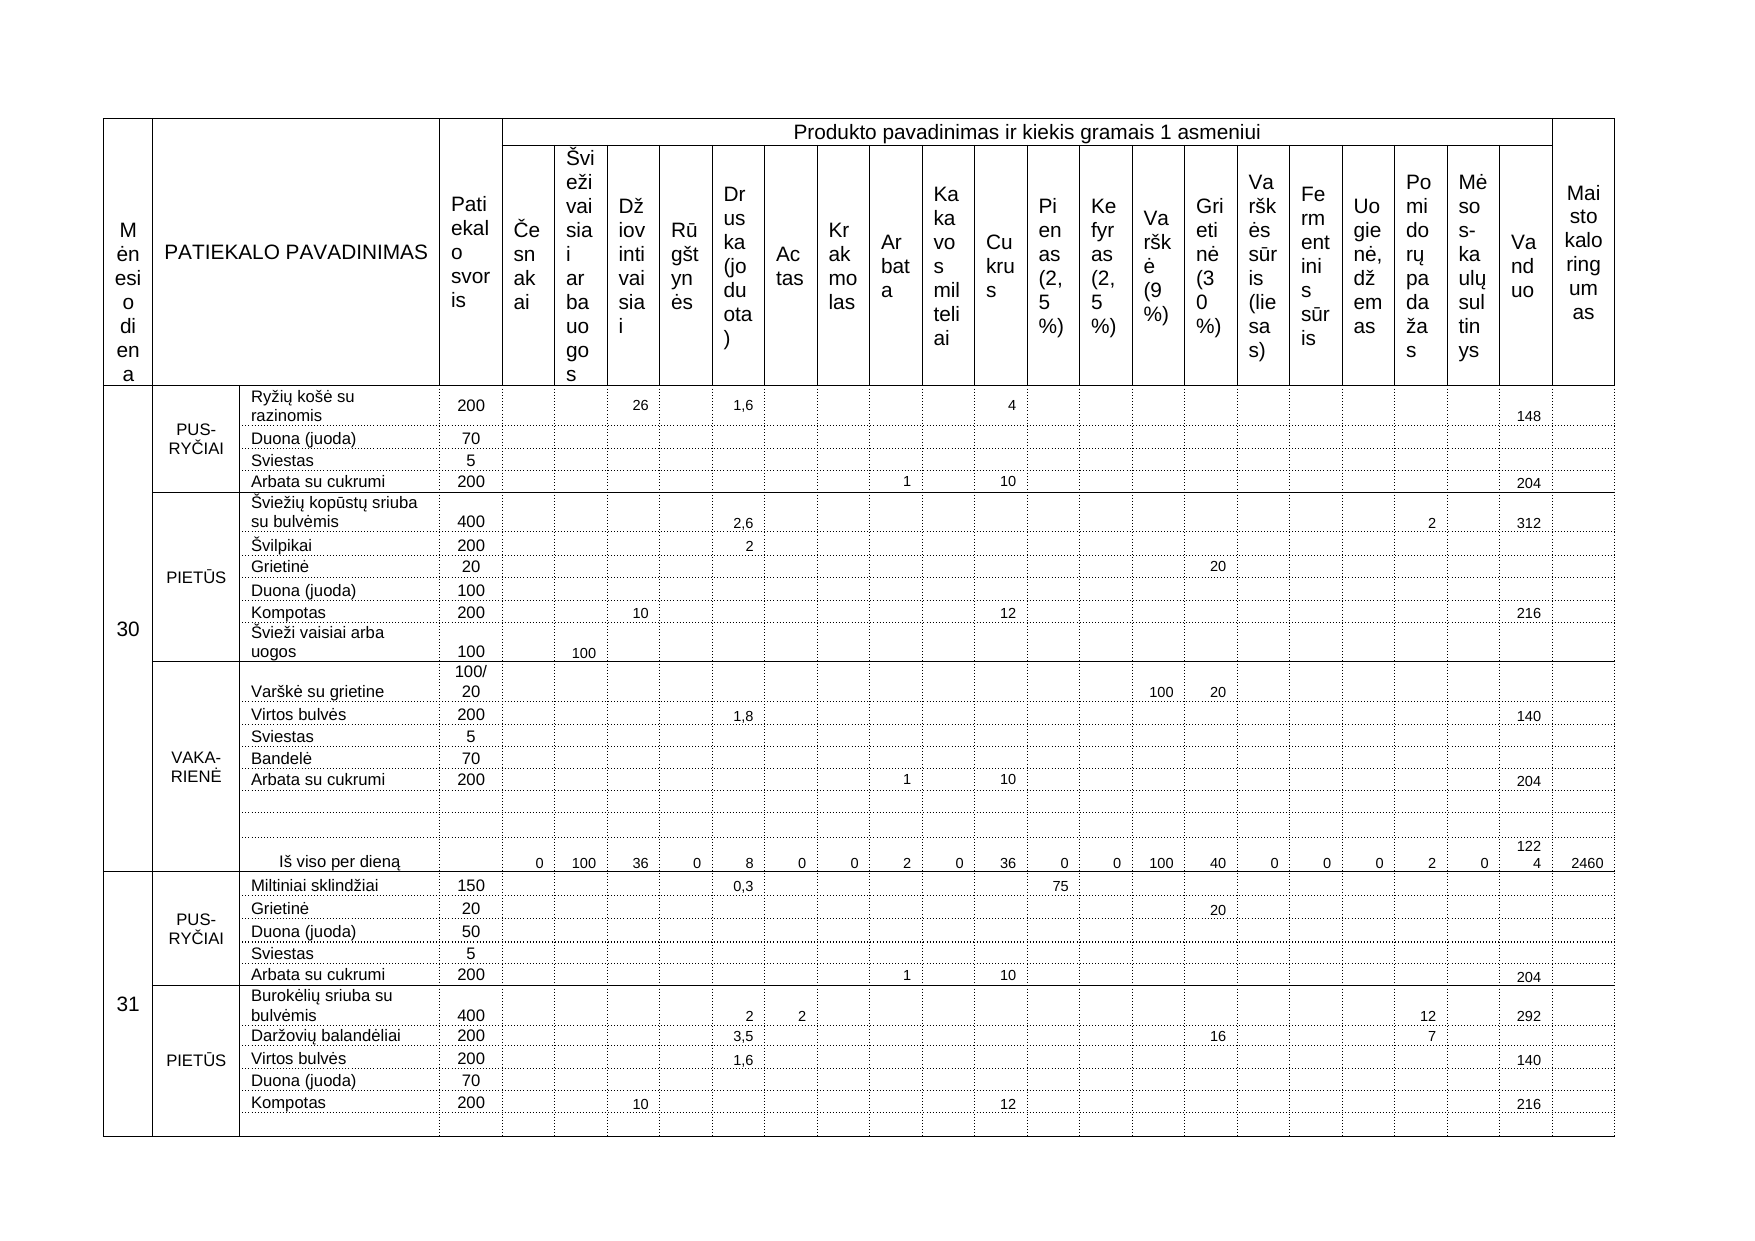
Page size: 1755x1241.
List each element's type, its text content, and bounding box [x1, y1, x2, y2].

table_cell Kefyras (2,5 %) [1080, 146, 1132, 385]
table_header Produkto pavadinimas ir kiekis gramais 1 asmeniui [503, 119, 1552, 145]
table_cell Česnakai [503, 146, 554, 385]
table_cell Rūgštynės [660, 146, 712, 385]
table_cell Cukrus [975, 146, 1027, 385]
table_cell Grietinė (30 %) [1185, 146, 1237, 385]
table_cell Varškės sūris (liesas) [1238, 146, 1289, 385]
table_cell Varškė (9 %) [1133, 146, 1184, 385]
table_cell Druska (joduota) [713, 146, 764, 385]
table_cell Mėsos-kaulų sultinys [1448, 146, 1499, 385]
table_header Mėnesio diena [104, 119, 152, 385]
table_cell Actas [765, 146, 817, 385]
table_header Maisto kaloringumas [1553, 119, 1614, 385]
table_cell Vanduo [1500, 146, 1552, 385]
table_cell Arbata [870, 146, 922, 385]
table_cell Džiovinti vaisiai [608, 146, 659, 385]
table_cell Pienas (2,5 %) [1028, 146, 1079, 385]
table_header PATIEKALO PAVADINIMAS [153, 119, 439, 385]
table_header Patiekalo svoris [440, 119, 502, 385]
table_cell Fermentinis sūris [1290, 146, 1342, 385]
table_cell Krakmolas [818, 146, 869, 385]
table_cell Kakavos milteliai [923, 146, 974, 385]
table_cell Pomidorų padažas [1395, 146, 1447, 385]
table_cell Uogienė, džemas [1343, 146, 1394, 385]
table_cell Švieži vaisiai arba uogos [555, 146, 607, 385]
